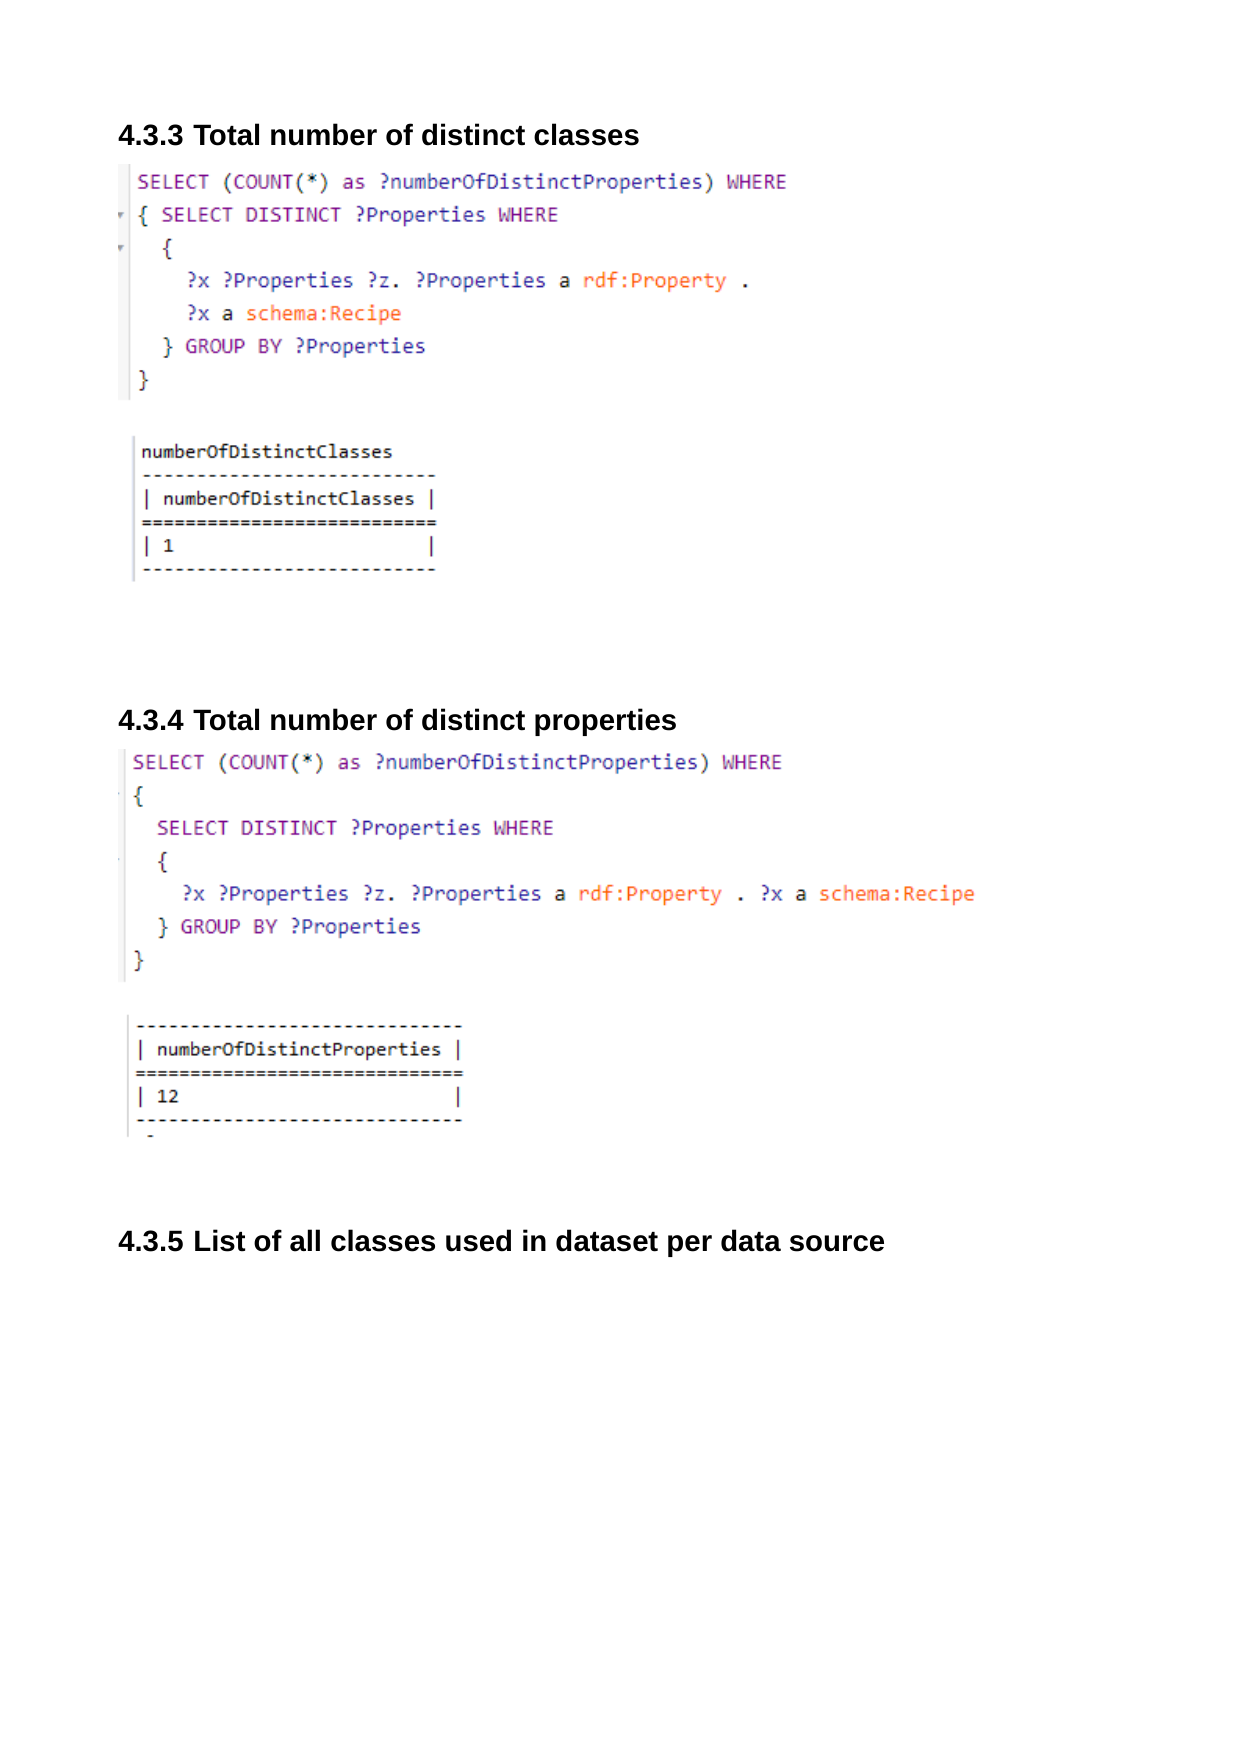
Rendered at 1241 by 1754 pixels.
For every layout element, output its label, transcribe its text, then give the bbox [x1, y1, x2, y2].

subtitle Total number of distinct classes [118, 118, 1122, 152]
picture [118, 749, 1015, 1181]
subtitle Total number of distinct properties [118, 703, 1122, 737]
subtitle List of all classes used in dataset per data source [118, 1224, 1122, 1258]
picture [118, 164, 814, 660]
